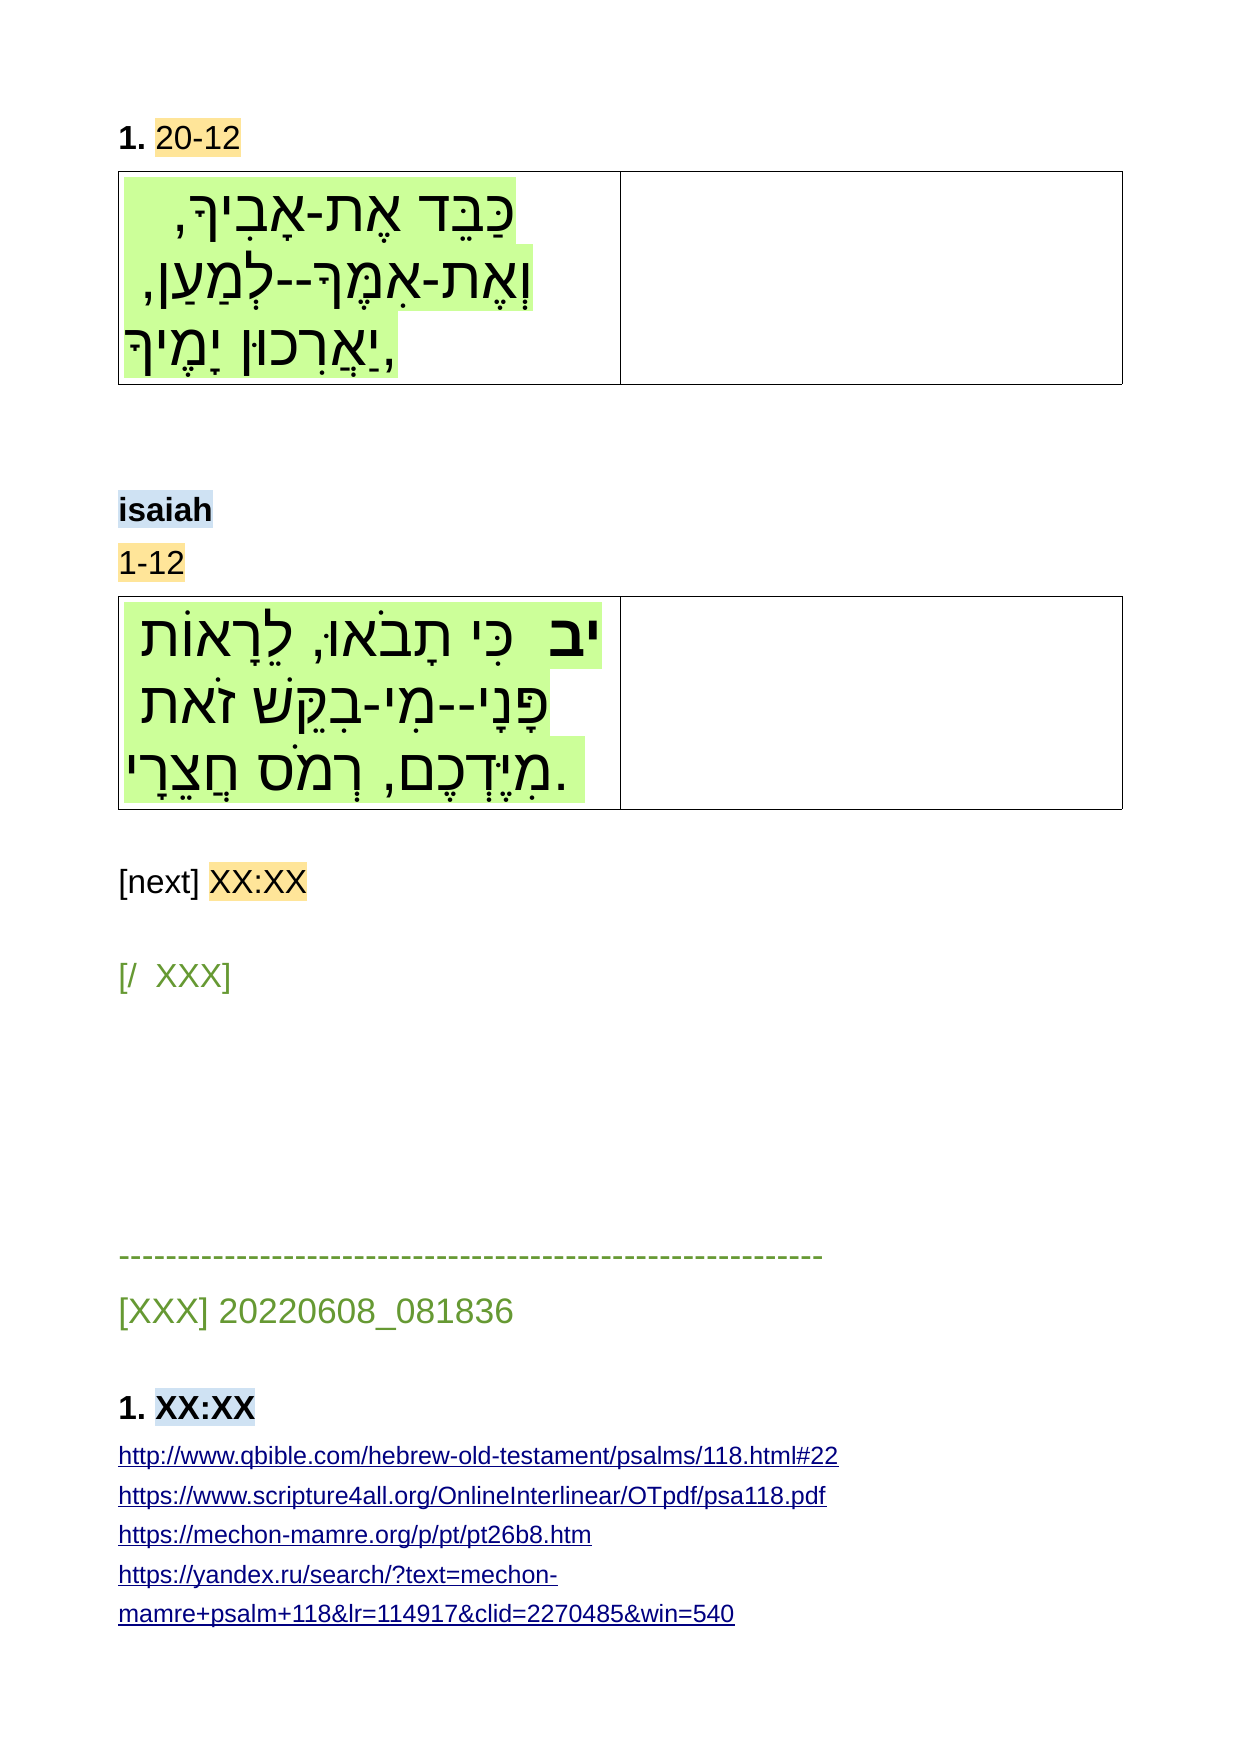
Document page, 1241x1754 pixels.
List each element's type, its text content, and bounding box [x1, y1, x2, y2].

text [/ XXX] [118, 956, 1122, 995]
text ------------------------------------------------------------ [118, 1234, 1122, 1275]
table_header כַּבֵּד אֶת-אָבִיךָ, וְאֶת-אִמֶּךָ--לְמַעַן, יַאֲרִכוּן יָמֶיךָ, [119, 172, 620, 384]
text 1. XX:XX [118, 1388, 1122, 1426]
text [XXX] 20220608_081836 [118, 1291, 1122, 1331]
text isaiah [118, 490, 1122, 528]
text 1. 20-12 [118, 118, 1122, 157]
text http://www.qbible.com/hebrew-old-testament/psalms/118.html#22 [118, 1441, 1122, 1470]
table_header יב כִּי תָבֹאוּ, לֵרָאוֹת פָּנָי--מִי-בִקֵּשׁ זֹאת מִיֶּדְכֶם, רְמֹס חֲצֵרָי. [119, 597, 620, 809]
text https://mechon-mamre.org/p/pt/pt26b8.htm [118, 1520, 1122, 1549]
text https://www.scripture4all.org/OnlineInterlinear/OTpdf/psa118.pdf [118, 1481, 1122, 1509]
text 1-12 [118, 543, 1122, 582]
table_header [621, 597, 1122, 809]
text https://yandex.ru/search/?text=mechon-mamre+psalm+118&lr=114917&clid=2270485&win=540 [118, 1560, 1122, 1628]
table_header [621, 172, 1122, 384]
text [next] XX:XX [118, 862, 1122, 901]
